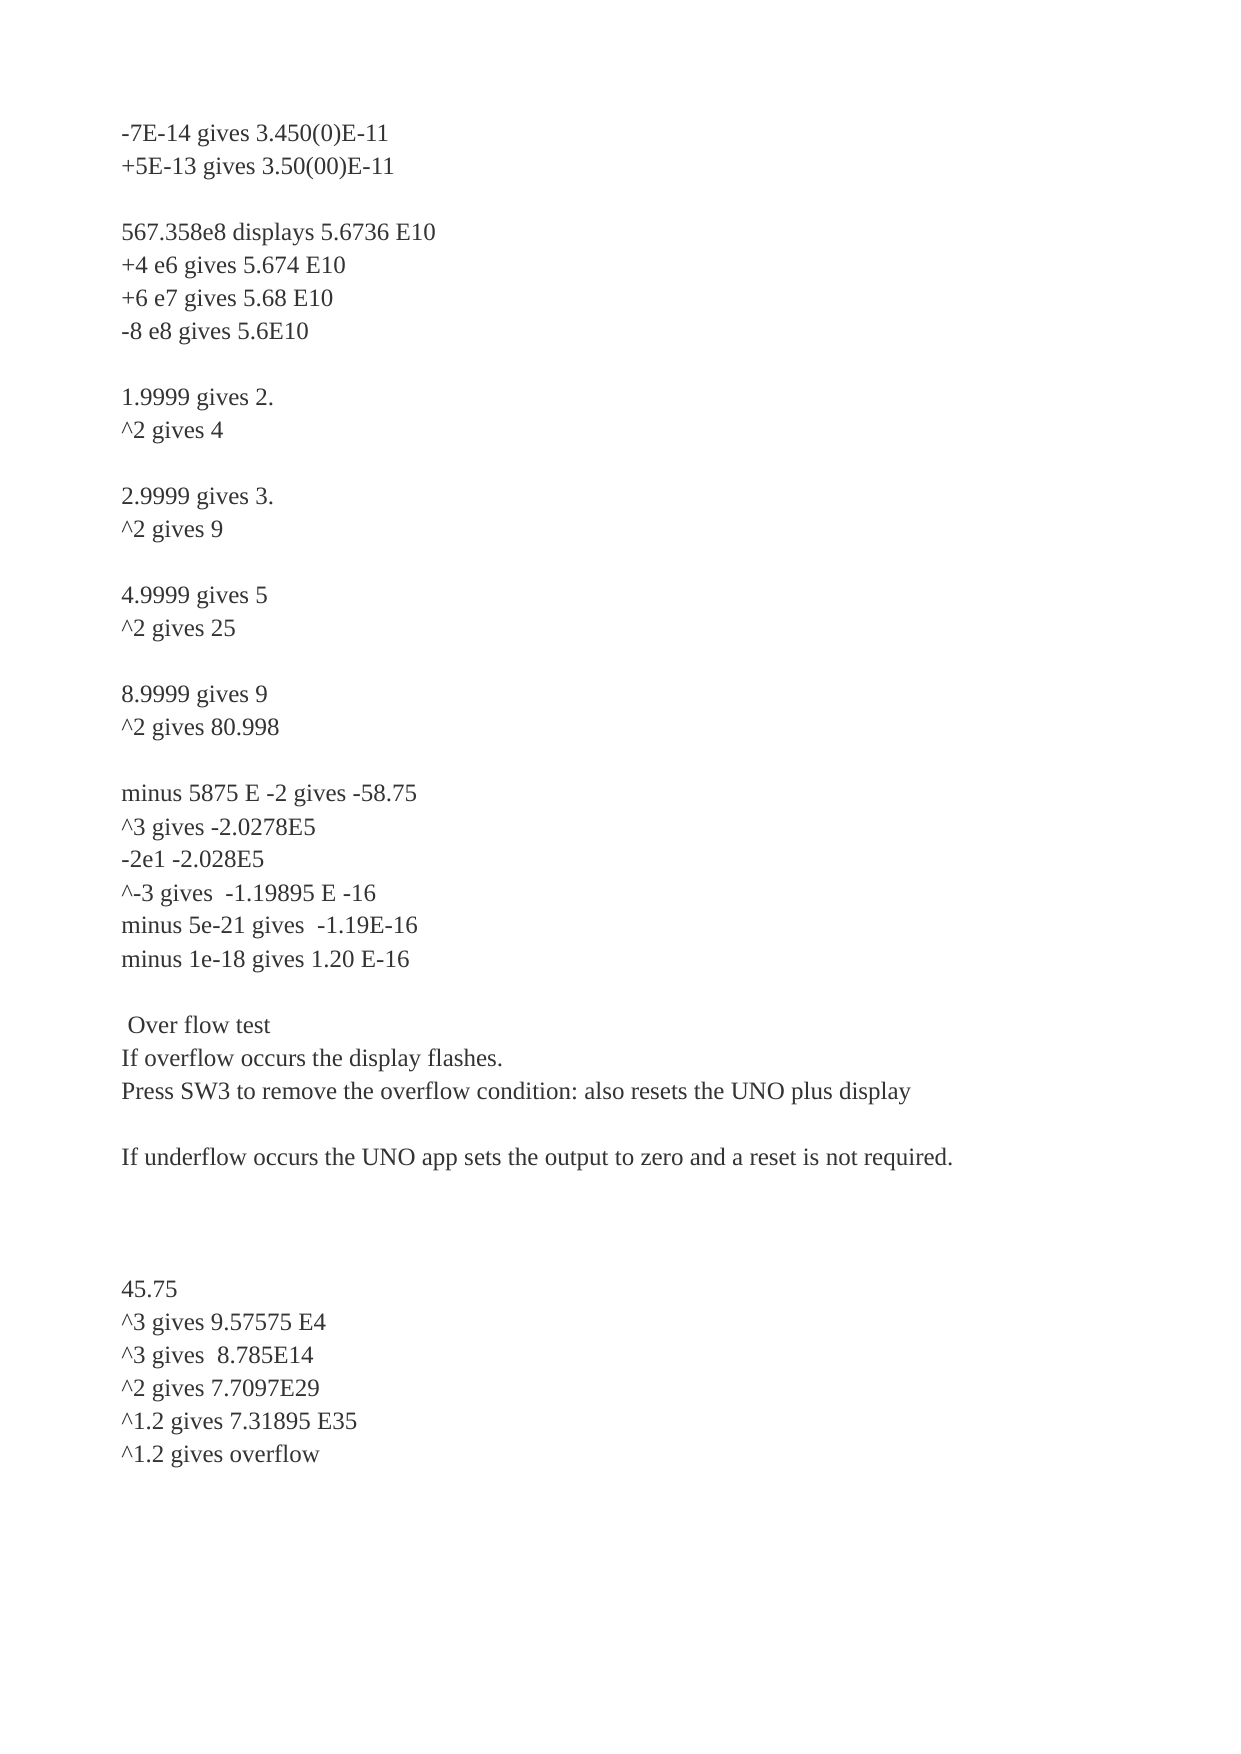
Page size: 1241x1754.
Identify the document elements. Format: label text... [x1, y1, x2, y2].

text minus 1e-18 gives 1.20 E-16 [119, 944, 1122, 972]
text ^3 gives 8.785E14 [119, 1340, 1122, 1369]
text 45.75 [119, 1274, 1122, 1303]
text ^-3 gives -1.19895 E -16 [119, 878, 1122, 906]
text +6 e7 gives 5.68 E10 [119, 283, 1122, 312]
text -8 e8 gives 5.6E10 [119, 316, 1122, 345]
text ^3 gives -2.0278E5 [119, 812, 1122, 840]
text minus 5875 E -2 gives -58.75 [119, 778, 1122, 807]
text -7E-14 gives 3.450(0)E-11 [119, 118, 1122, 147]
text minus 5e-21 gives -1.19E-16 [119, 911, 1122, 939]
text ^2 gives 25 [119, 613, 1122, 642]
text -2e1 -2.028E5 [119, 844, 1122, 873]
text ^1.2 gives 7.31895 E35 [119, 1406, 1122, 1435]
text Press SW3 to remove the overflow condition: also resets the UNO plus display [119, 1076, 1122, 1104]
text +5E-13 gives 3.50(00)E-11 [119, 151, 1122, 180]
text If overflow occurs the display flashes. [119, 1043, 1122, 1071]
text ^3 gives 9.57575 E4 [119, 1307, 1122, 1336]
text 2.9999 gives 3. [119, 481, 1122, 510]
text ^2 gives 9 [119, 514, 1122, 543]
text Over flow test [119, 1010, 1122, 1038]
text 8.9999 gives 9 [119, 679, 1122, 708]
text If underflow occurs the UNO app sets the output to zero and a reset is not required. [119, 1142, 1122, 1171]
text ^1.2 gives overflow [119, 1439, 1122, 1468]
text 4.9999 gives 5 [119, 580, 1122, 609]
text +4 e6 gives 5.674 E10 [119, 250, 1122, 279]
text 1.9999 gives 2. [119, 382, 1122, 411]
text ^2 gives 80.998 [119, 712, 1122, 741]
text 567.358e8 displays 5.6736 E10 [119, 217, 1122, 246]
text ^2 gives 7.7097E29 [119, 1373, 1122, 1402]
text ^2 gives 4 [119, 415, 1122, 444]
